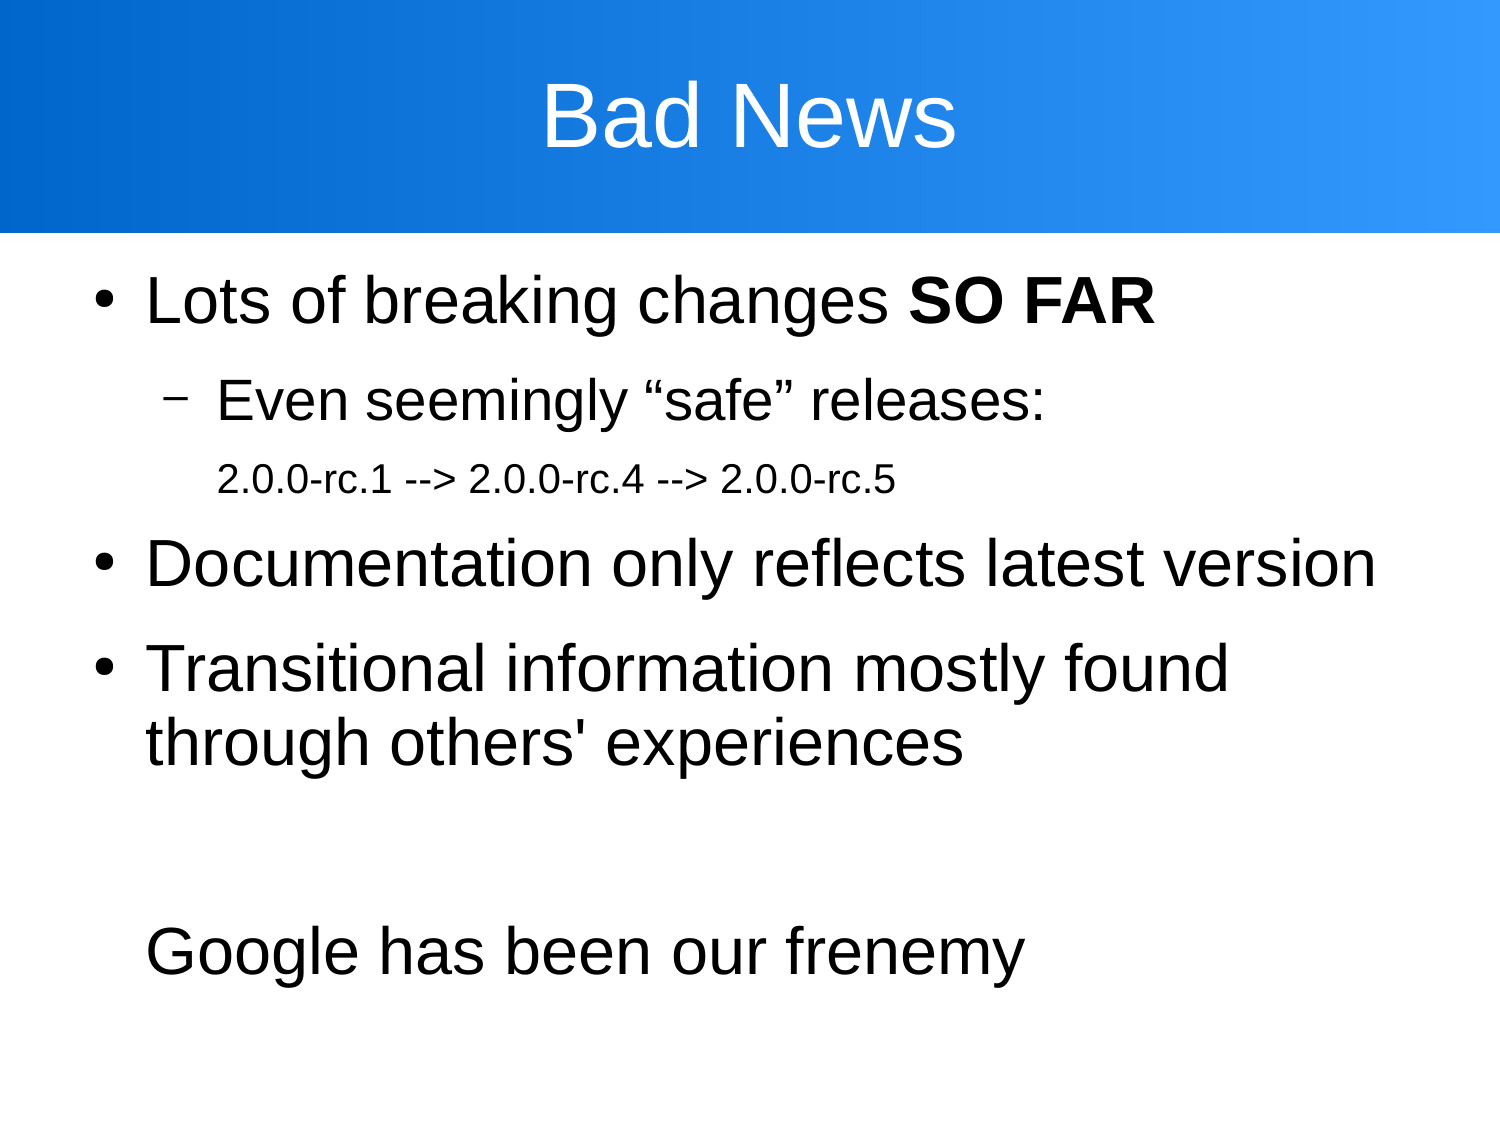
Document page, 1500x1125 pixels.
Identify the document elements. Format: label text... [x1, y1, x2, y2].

list Lots of breaking changes SO FAR Even seemingly “safe” releases: 2.0.0-rc.1 --> 2.0.0-rc.4 --> 2.0.0-rc.5 Documentation only reflects latest version Transitional information mostly found through others' experiences Google has been our frenemy [75, 263, 1425, 1006]
title Bad News [0, 0, 1500, 233]
